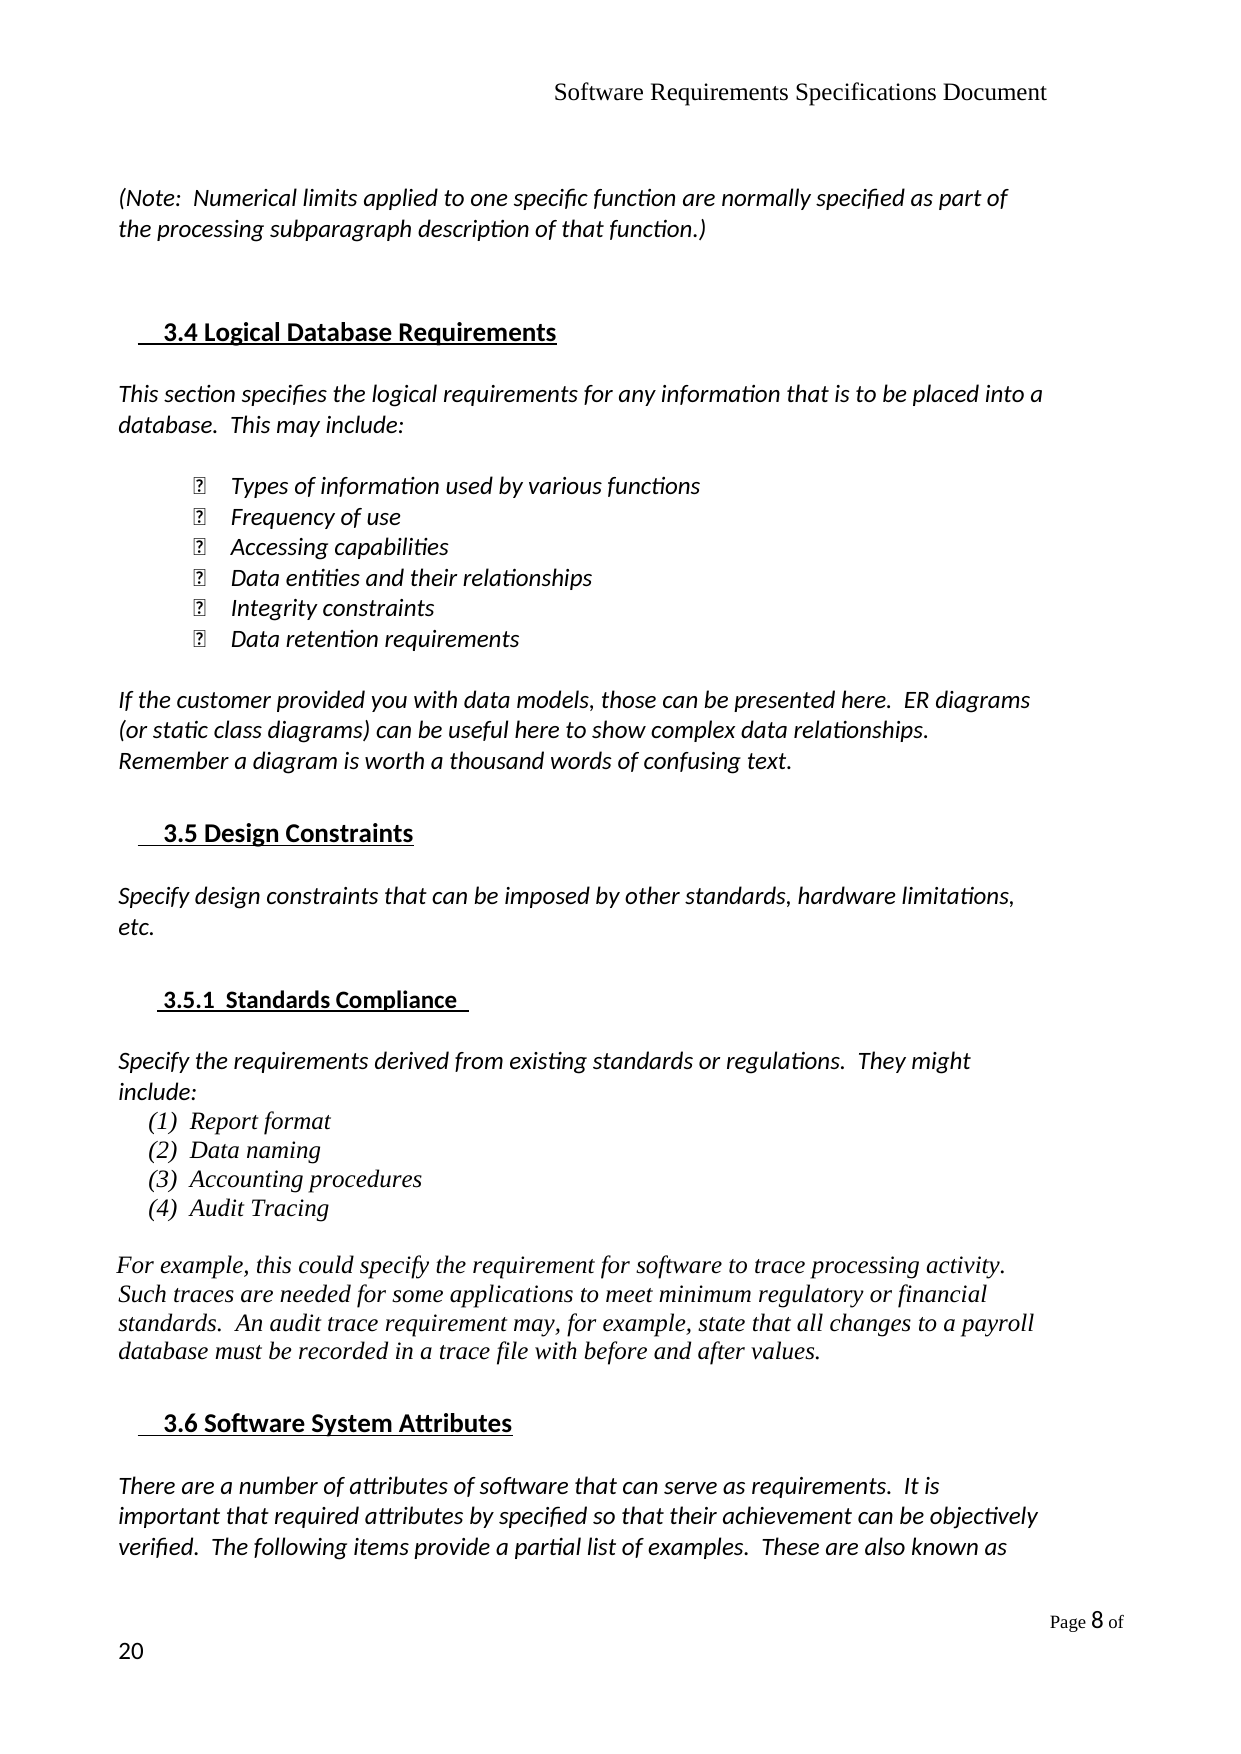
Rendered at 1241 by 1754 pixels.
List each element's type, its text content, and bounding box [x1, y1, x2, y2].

text This section specifies the logical requirements for any information that is to be placed into a database. This may include: [118, 379, 1047, 440]
list Frequency of use [193, 501, 1047, 531]
text (4) Audit Tracing [148, 1193, 1047, 1221]
text Specify the requirements derived from existing standards or regulations. They might include: [118, 1045, 1047, 1106]
list Integrity constraints [193, 592, 1047, 623]
subtitle 3.4 Logical Database Requirements [138, 315, 1047, 348]
subtitle 3.5 Design Constraints [138, 817, 1047, 850]
list Data entities and their relationships [193, 562, 1047, 592]
text (3) Accounting procedures [148, 1164, 1047, 1193]
text (1) Report format [148, 1106, 1047, 1135]
list Data retention requirements [193, 623, 1047, 653]
text For example, this could specify the requirement for software to trace processing activity. Such traces are needed for some applications to meet minimum regulatory or financial standards. An audit trace requirement may, for example, state that all changes to a payroll database must be recorded in a trace file with before and after values. [116, 1250, 1047, 1365]
text (2) Data naming [148, 1135, 1047, 1164]
text (Note: Numerical limits applied to one specific function are normally specified as part of the processing subparagraph description of that function.) [118, 182, 1047, 243]
text If the customer provided you with data models, those can be presented here. ER diagrams (or static class diagrams) can be useful here to show complex data relationships. Remember a diagram is worth a thousand words of confusing text. [118, 684, 1047, 775]
list Accessing capabilities [193, 531, 1047, 562]
text Specify design constraints that can be imposed by other standards, hardware limitations, etc. [118, 880, 1047, 941]
text There are a number of attributes of software that can serve as requirements. It is important that required attributes by specified so that their achievement can be objectively verified. The following items provide a partial list of examples. These are also known as [118, 1470, 1047, 1561]
subtitle 3.6 Software System Attributes [138, 1406, 1047, 1439]
list Types of information used by various functions [193, 470, 1047, 501]
subtitle 3.5.1 Standards Compliance [157, 984, 1047, 1015]
